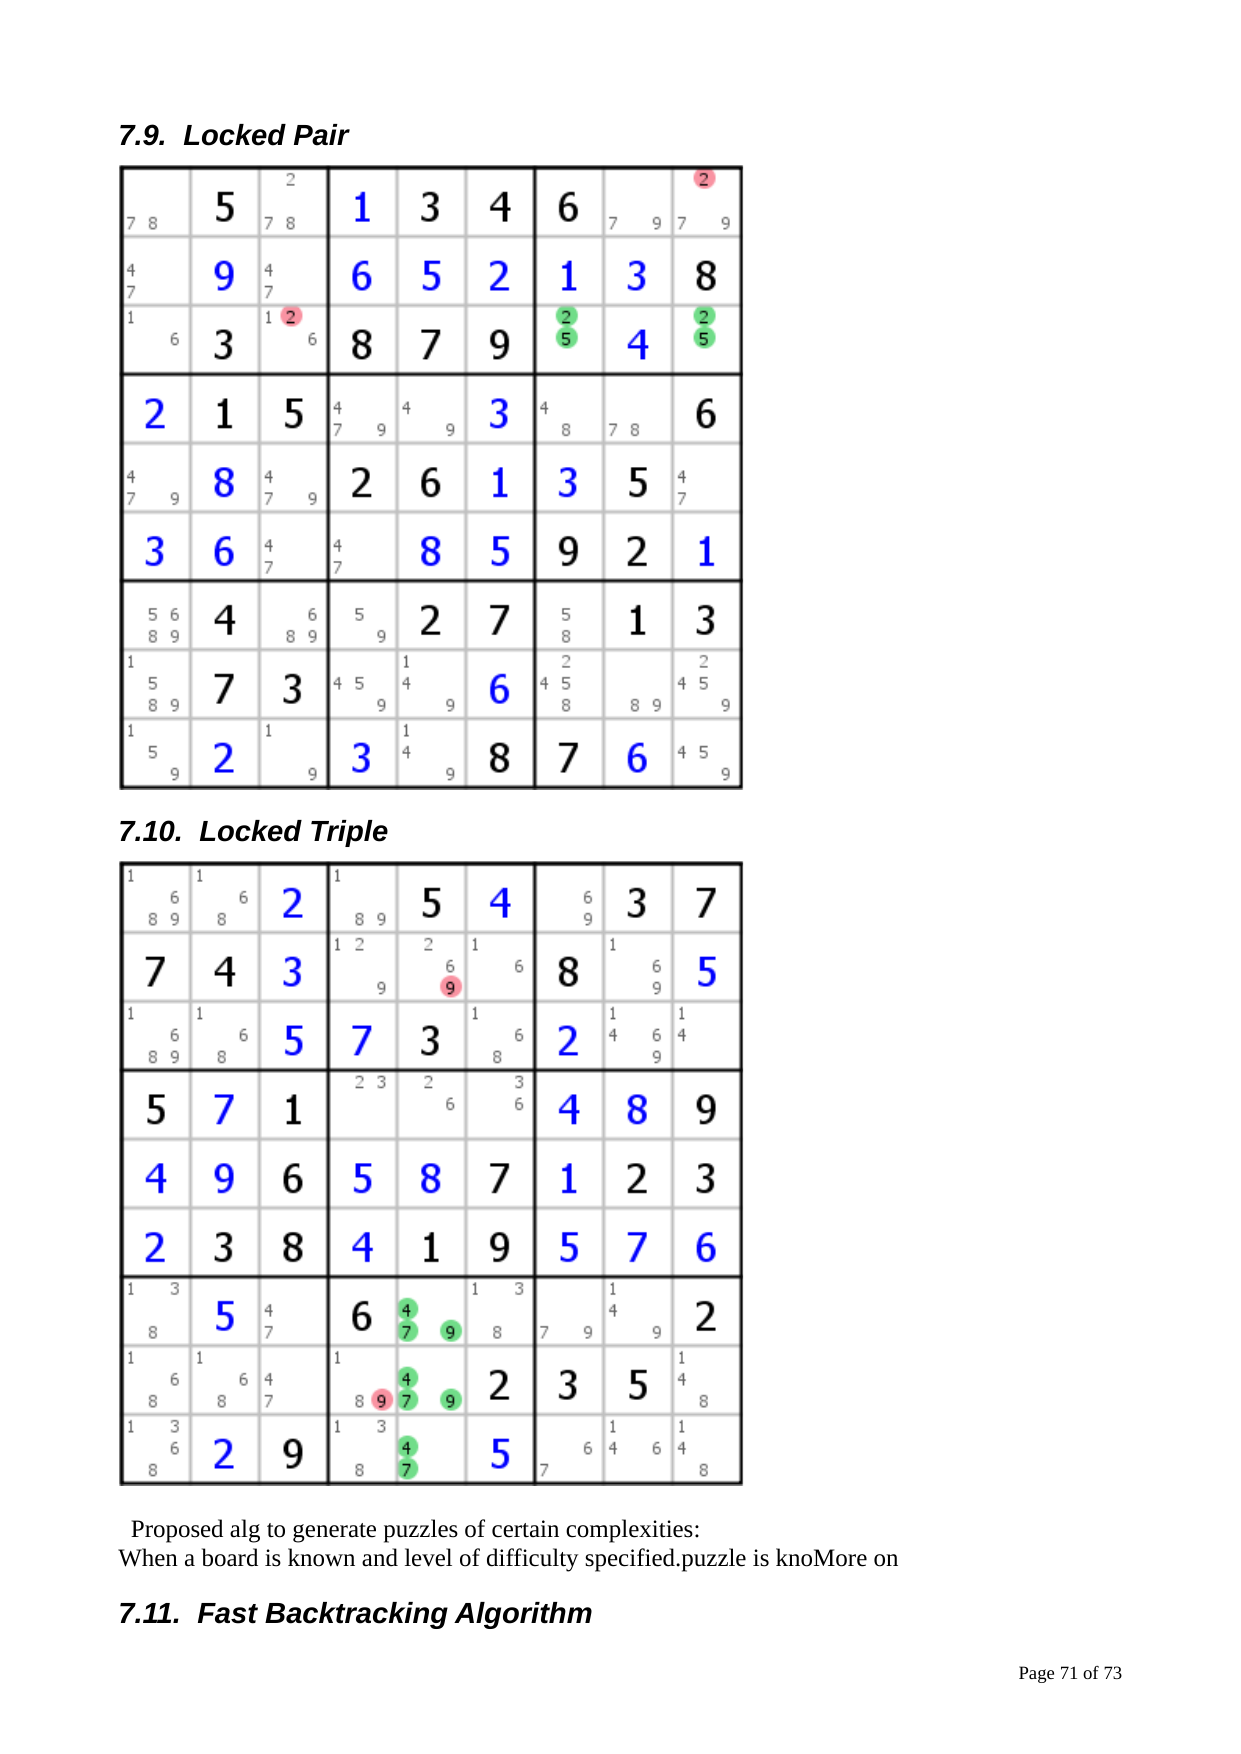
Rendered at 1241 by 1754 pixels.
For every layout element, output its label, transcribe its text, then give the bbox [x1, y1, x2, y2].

text Proposed alg to generate puzzles of certain complexities: [118, 1514, 1122, 1543]
subtitle Fast Backtracking Algorithm [118, 1596, 1122, 1630]
picture [118, 860, 744, 1486]
subtitle Locked Pair [118, 118, 1122, 152]
text When a board is known and level of difficulty specified.puzzle is knoMore on [118, 1543, 1122, 1571]
subtitle Locked Triple [118, 814, 1122, 848]
picture [118, 164, 744, 790]
